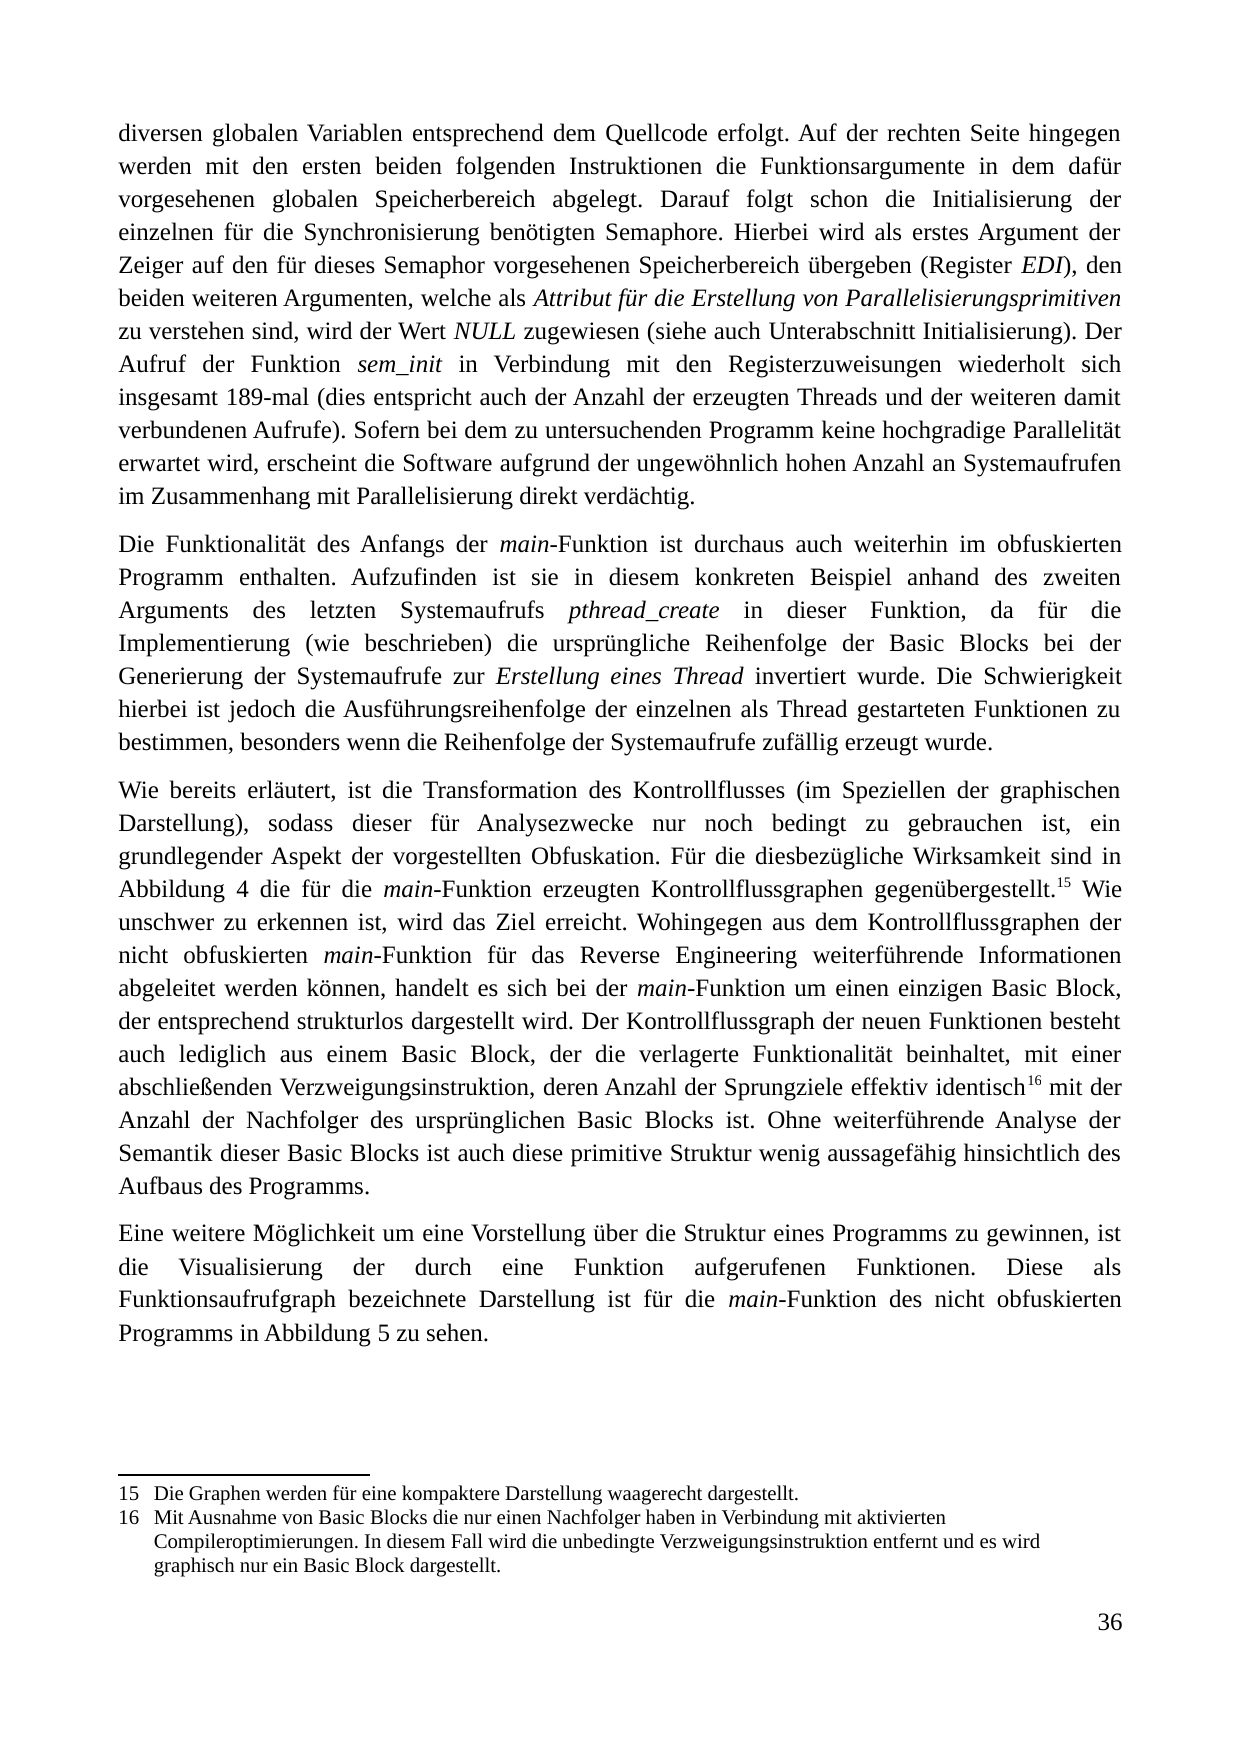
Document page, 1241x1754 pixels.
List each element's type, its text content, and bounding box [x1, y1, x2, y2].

text Die Funktionalität des Anfangs der main-Funktion ist durchaus auch weiterhin im obfuskierten Programm enthalten. Aufzufinden ist sie in diesem konkreten Beispiel anhand des zweiten Arguments des letzten Systemaufrufs pthread_create in dieser Funktion, da für die Implementierung (wie beschrieben) die ursprüngliche Reihenfolge der Basic Blocks bei der Generierung der Systemaufrufe zur Erstellung eines Thread invertiert wurde. Die Schwierigkeit hierbei ist jedoch die Ausführungsreihenfolge der einzelnen als Thread gestarteten Funktionen zu bestimmen, besonders wenn die Reihenfolge der Systemaufrufe zufällig erzeugt wurde. [118, 529, 1122, 756]
text Mit Ausnahme von Basic Blocks die nur einen Nachfolger haben in Verbindung mit aktivierten Compileroptimierungen. In diesem Fall wird die unbedingte Verzweigungsinstruktion entfernt und es wird graphisch nur ein Basic Block dargestellt. [118, 1505, 1122, 1577]
text Wie bereits erläutert, ist die Transformation des Kontrollflusses (im Speziellen der graphischen Darstellung), sodass dieser für Analysezwecke nur noch bedingt zu gebrauchen ist, ein grundlegender Aspekt der vorgestellten Obfuskation. Für die diesbezügliche Wirksamkeit sind in Abbildung 4 die für die main-Funktion erzeugten Kontrollflussgraphen gegenübergestellt. Wie unschwer zu erkennen ist, wird das Ziel erreicht. Wohingegen aus dem Kontrollflussgraphen der nicht obfuskierten main-Funktion für das Reverse Engineering weiterführende Informationen abgeleitet werden können, handelt es sich bei der main-Funktion um einen einzigen Basic Block, der entsprechend strukturlos dargestellt wird. Der Kontrollflussgraph der neuen Funktionen besteht auch lediglich aus einem Basic Block, der die verlagerte Funktionalität beinhaltet, mit einer abschließenden Verzweigungsinstruktion, deren Anzahl der Sprungziele effektiv identisch mit der Anzahl der Nachfolger des ursprünglichen Basic Blocks ist. Ohne weiterführende Analyse der Semantik dieser Basic Blocks ist auch diese primitive Struktur wenig aussagefähig hinsichtlich des Aufbaus des Programms. [118, 775, 1122, 1200]
text Die Graphen werden für eine kompaktere Darstellung waagerecht dargestellt. [118, 1481, 1122, 1505]
text Eine weitere Möglichkeit um eine Vorstellung über die Struktur eines Programms zu gewinnen, ist die Visualisierung der durch eine Funktion aufgerufenen Funktionen. Diese als Funktionsaufrufgraph bezeichnete Darstellung ist für die main-Funktion des nicht obfuskierten Programms in Abbildung 5 zu sehen. [118, 1218, 1122, 1346]
text diversen globalen Variablen entsprechend dem Quellcode erfolgt. Auf der rechten Seite hingegen werden mit den ersten beiden folgenden Instruktionen die Funktionsargumente in dem dafür vorgesehenen globalen Speicherbereich abgelegt. Darauf folgt schon die Initialisierung der einzelnen für die Synchronisierung benötigten Semaphore. Hierbei wird als erstes Argument der Zeiger auf den für dieses Semaphor vorgesehenen Speicherbereich übergeben (Register EDI), den beiden weiteren Argumenten, welche als Attribut für die Erstellung von Parallelisierungsprimitiven zu verstehen sind, wird der Wert NULL zugewiesen (siehe auch Unterabschnitt Initialisierung). Der Aufruf der Funktion sem_init in Verbindung mit den Registerzuweisungen wiederholt sich insgesamt 189-mal (dies entspricht auch der Anzahl der erzeugten Threads und der weiteren damit verbundenen Aufrufe). Sofern bei dem zu untersuchenden Programm keine hochgradige Parallelität erwartet wird, erscheint die Software aufgrund der ungewöhnlich hohen Anzahl an Systemaufrufen im Zusammenhang mit Parallelisierung direkt verdächtig. [118, 118, 1122, 510]
